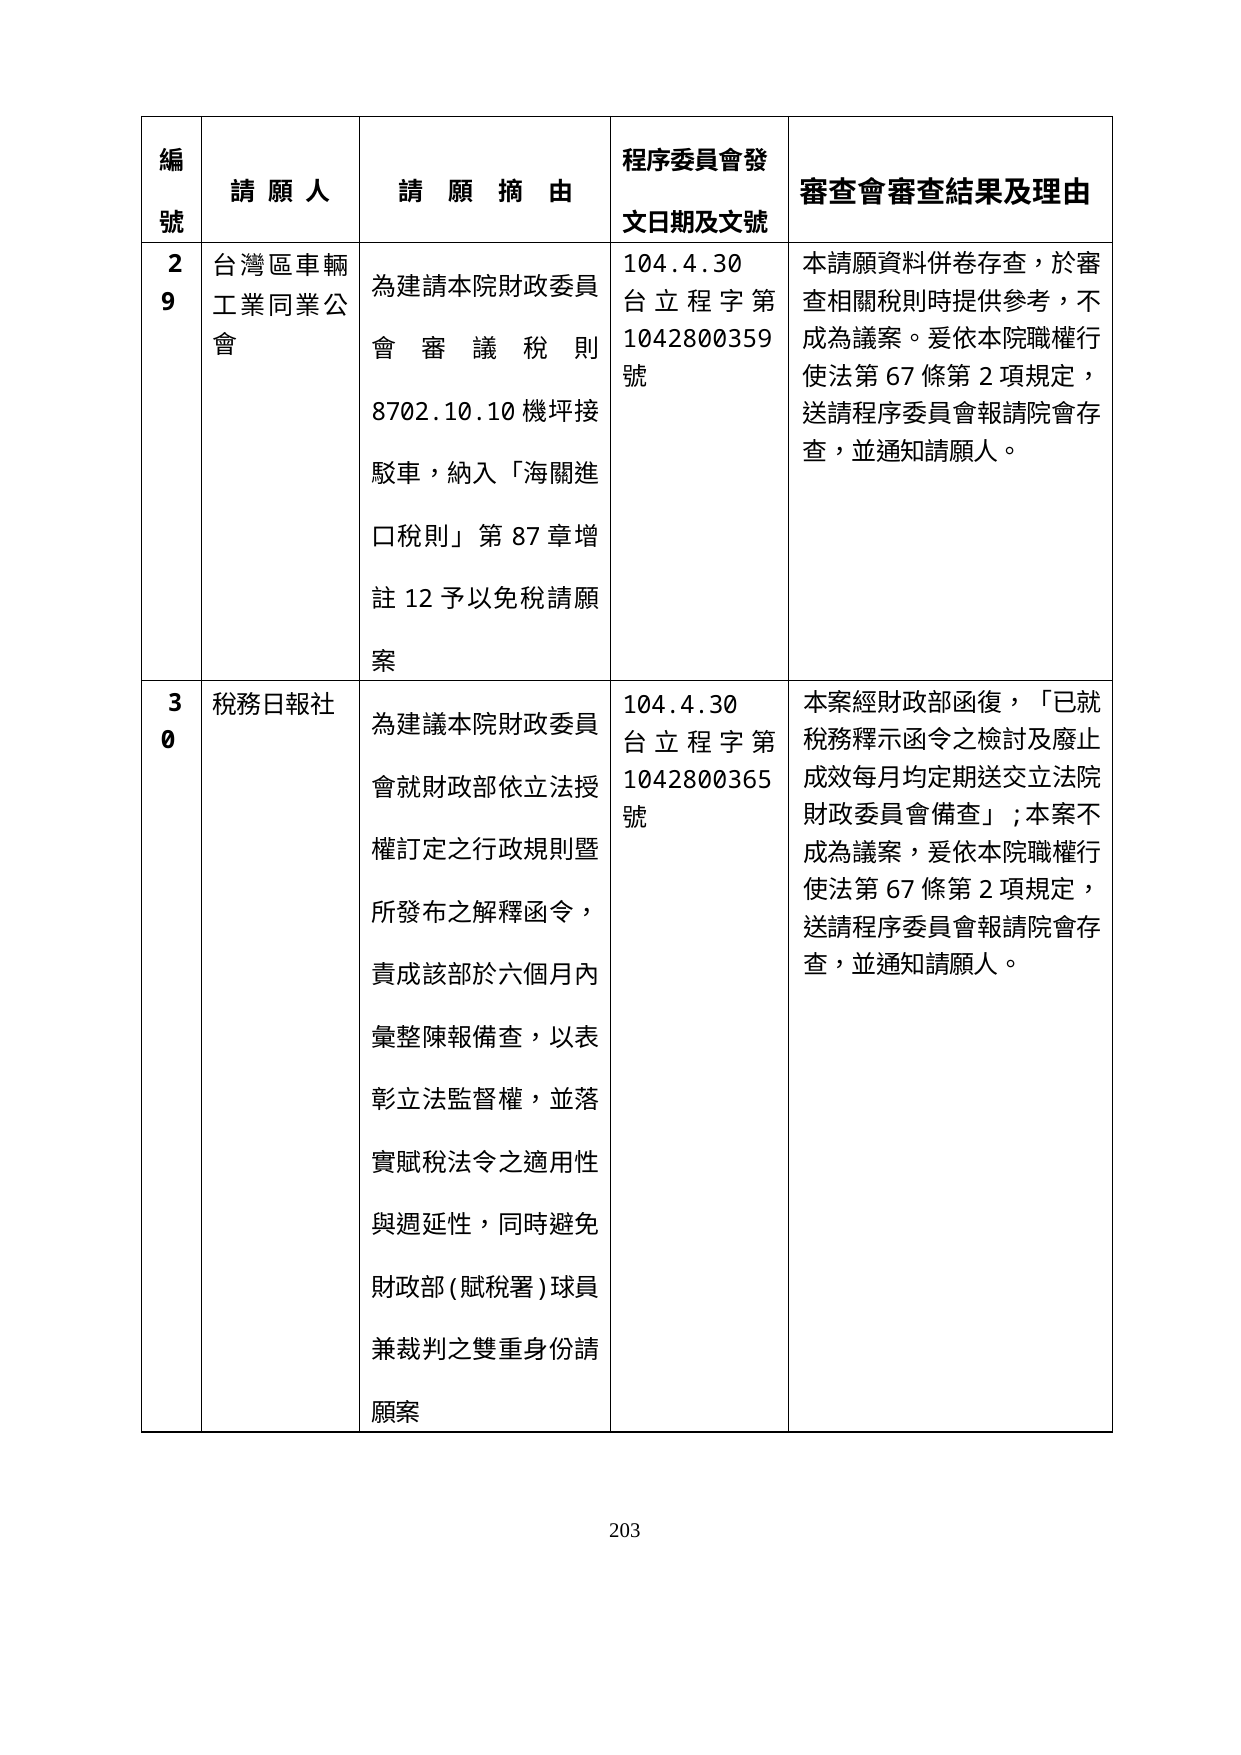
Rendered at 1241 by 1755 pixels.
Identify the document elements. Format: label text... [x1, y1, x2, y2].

table_header 審查會審查結果及理由 [789, 117, 1112, 242]
table_cell 104.4.30 台立程字第1042800365號 [611, 681, 788, 1431]
table_cell 本請願資料併卷存查，於審查相關稅則時提供參考，不成為議案。爰依本院職權行使法第67條第2項規定，送請程序委員會報請院會存查，並通知請願人。 [789, 243, 1112, 680]
table_cell 台灣區車輛工業同業公會 [202, 243, 359, 680]
table_header 編號 [142, 117, 201, 242]
table_cell [142, 681, 201, 1431]
table_cell 為建議本院財政委員會就財政部依立法授權訂定之行政規則暨所發布之解釋函令，責成該部於六個月內彙整陳報備查，以表彰立法監督權，並落實賦稅法令之適用性與週延性，同時避免財政部(賦稅署)球員兼裁判之雙重身份請願案 [360, 681, 610, 1431]
table_cell 稅務日報社 [202, 681, 359, 1431]
table_cell 本案經財政部函復，「已就稅務釋示函令之檢討及廢止成效每月均定期送交立法院財政委員會備查」;本案不成為議案，爰依本院職權行使法第67條第2項規定，送請程序委員會報請院會存查，並通知請願人。 [789, 681, 1112, 1431]
table_header 請 願 人 [202, 117, 359, 242]
table_header 請 願 摘 由 [360, 117, 610, 242]
table_cell 104.4.30 台立程字第1042800359號 [611, 243, 788, 680]
table_cell [142, 243, 201, 680]
table_cell 為建請本院財政委員會審議稅則8702.10.10機坪接駁車，納入「海關進口稅則」第87章增註12予以免稅請願案 [360, 243, 610, 680]
table_header 程序委員會發文日期及文號 [611, 117, 788, 242]
